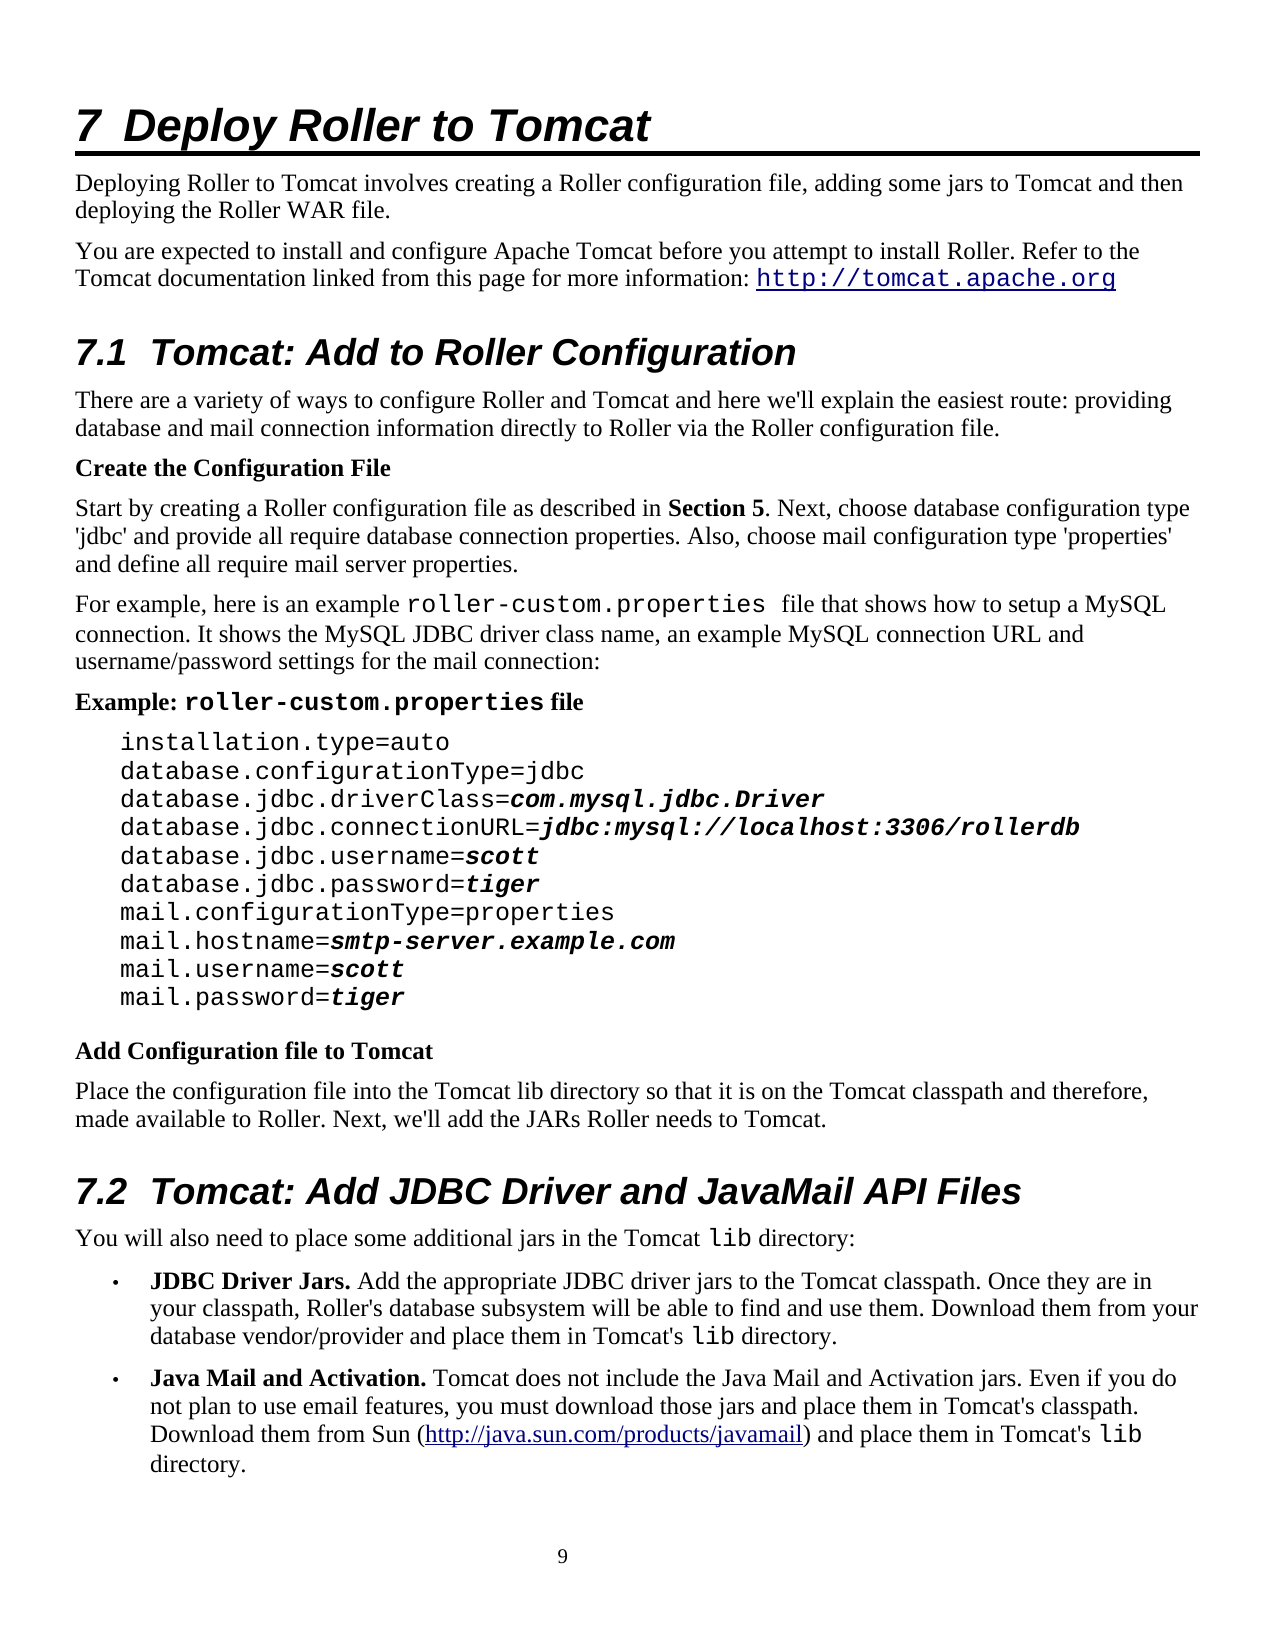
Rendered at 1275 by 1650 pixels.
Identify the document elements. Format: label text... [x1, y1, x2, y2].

text mail.configurationType=properties [75, 900, 1200, 928]
text For example, here is an example roller-custom.properties file that shows how to setup a MySQL connection. It shows the MySQL JDBC driver class name, an example MySQL connection URL and username/password settings for the mail connection: [75, 590, 1200, 675]
text Start by creating a Roller configuration file as described in Section 5. Next, choose database configuration type 'jdbc' and provide all require database connection properties. Also, choose mail configuration type 'properties' and define all require mail server properties. [75, 494, 1200, 577]
text database.jdbc.connectionURL=jdbc:mysql://localhost:3306/rollerdb [75, 815, 1200, 843]
text Create the Configuration File [75, 454, 1200, 482]
text There are a variety of ways to configure Roller and Tomcat and here we'll explain the easiest route: providing database and mail connection information directly to Roller via the Roller configuration file. [75, 386, 1200, 442]
text installation.type=auto [75, 730, 1200, 758]
text mail.hostname=smtp-server.example.com [75, 928, 1200, 957]
text Place the configuration file into the Tomcat lib directory so that it is on the Tomcat classpath and therefore, made available to Roller. Next, we'll add the JARs Roller needs to Tomcat. [75, 1077, 1200, 1133]
text database.jdbc.driverClass=com.mysql.jdbc.Driver [75, 787, 1200, 815]
text Add Configuration file to Tomcat [75, 1037, 1200, 1065]
subtitle Tomcat: Add JDBC Driver and JavaMail API Files [75, 1170, 1200, 1212]
text database.configurationType=jdbc [75, 758, 1200, 787]
subtitle Deploy Roller to Tomcat [75, 100, 1200, 151]
text mail.username=scott [75, 957, 1200, 985]
text You will also need to place some additional jars in the Tomcat lib directory: [75, 1224, 1200, 1254]
text mail.password=tiger [75, 985, 1200, 1013]
list JDBC Driver Jars. Add the appropriate JDBC driver jars to the Tomcat classpath. Once they are in your classpath, Roller's database subsystem will be able to find and use them. Download them from your database vendor/provider and place them in Tomcat's lib directory. [112, 1267, 1200, 1352]
text database.jdbc.password=tiger [75, 872, 1200, 900]
text database.jdbc.username=scott [75, 843, 1200, 872]
text You are expected to install and configure Apache Tomcat before you attempt to install Roller. Refer to the Tomcat documentation linked from this page for more information: http://tomcat.apache.org [75, 237, 1200, 294]
subtitle Tomcat: Add to Roller Configuration [75, 332, 1200, 374]
text Deploying Roller to Tomcat involves creating a Roller configuration file, adding some jars to Tomcat and then deploying the Roller WAR file. [75, 169, 1200, 224]
text Example: roller-custom.properties file [75, 688, 1200, 717]
list Java Mail and Activation. Tomcat does not include the Java Mail and Activation jars. Even if you do not plan to use email features, you must download those jars and place them in Tomcat's classpath. Download them from Sun (http://java.sun.com/products/javamail) and place them in Tomcat's lib directory. [112, 1364, 1200, 1477]
